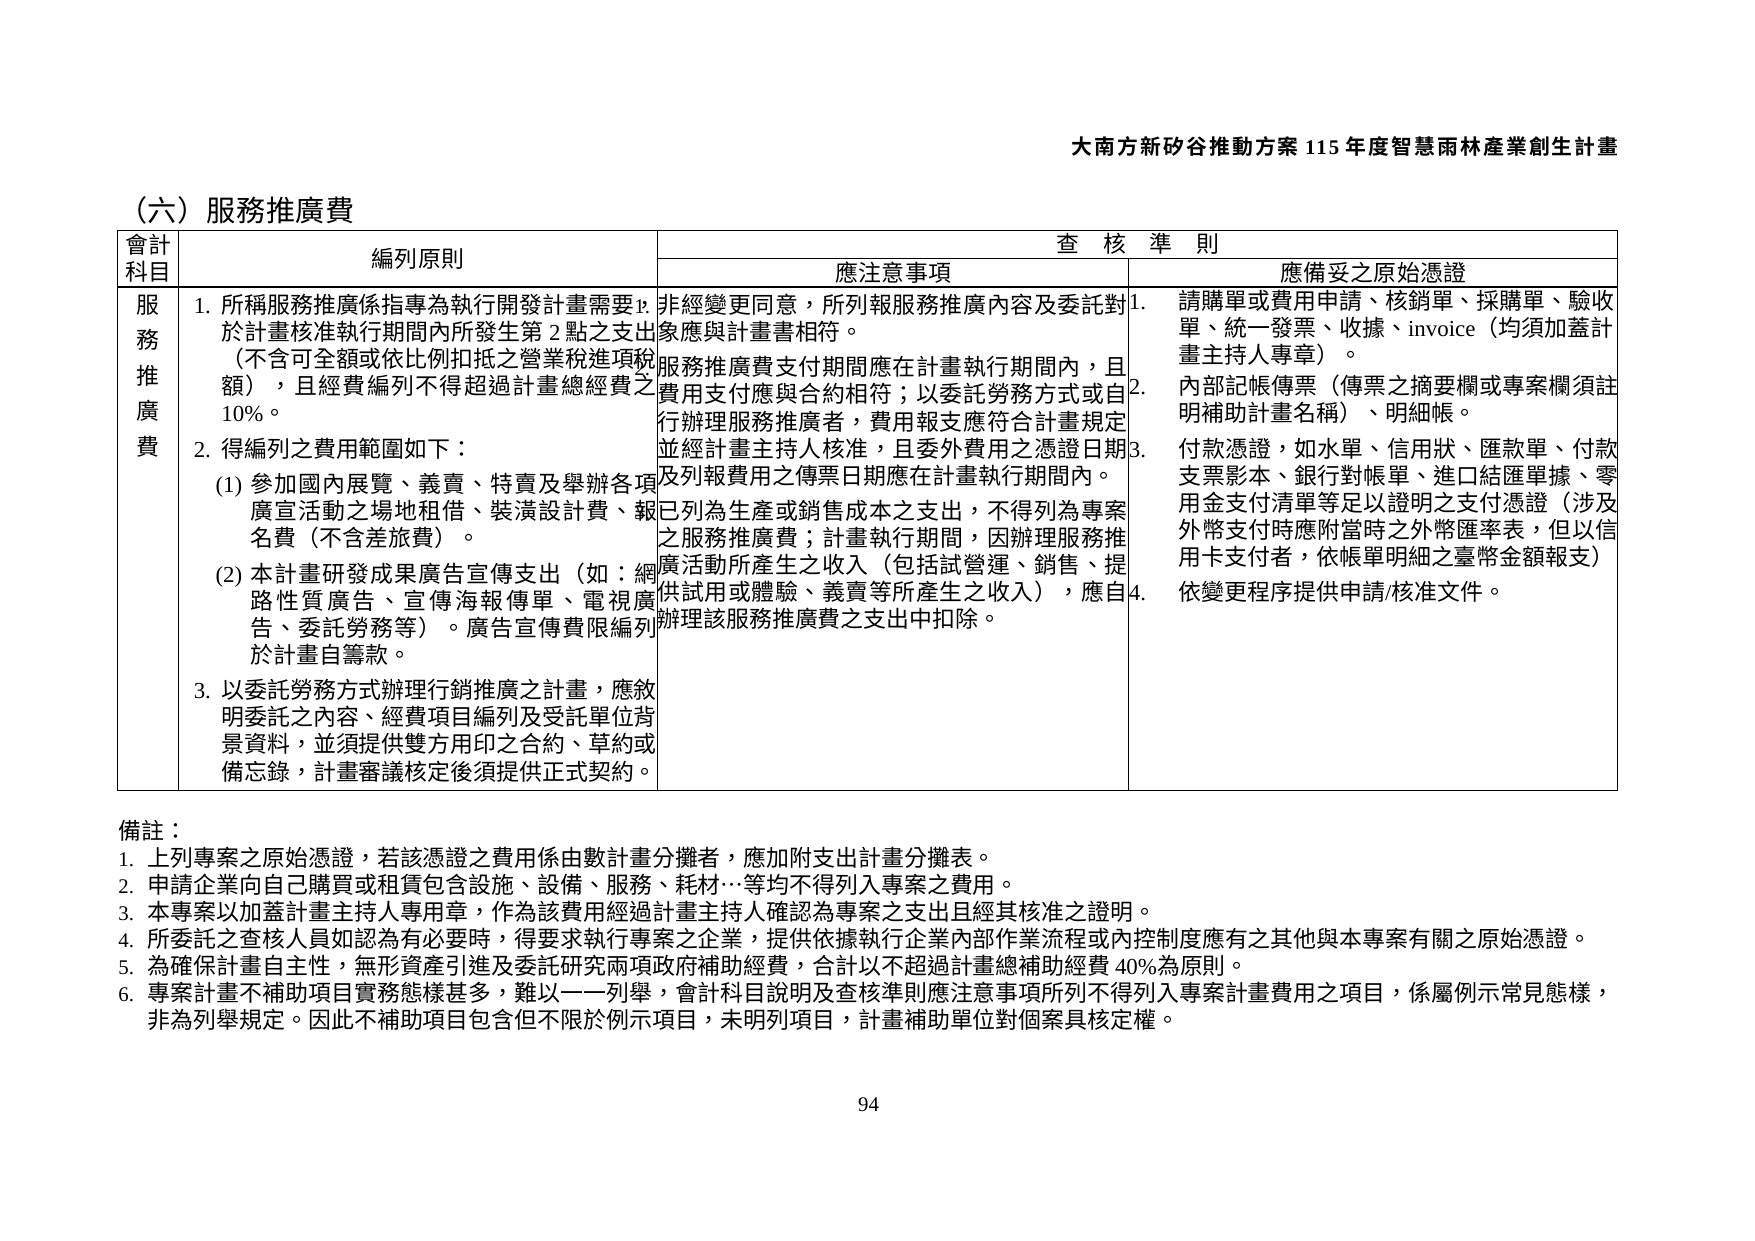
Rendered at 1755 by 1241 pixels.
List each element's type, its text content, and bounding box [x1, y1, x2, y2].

list 所委託之查核人員如認為有必要時，得要求執行專案之企業，提供依據執行企業內部作業流程或內控制度應有之其他與本專案有關之原始憑證。 [118, 926, 1618, 953]
table_cell 非經變更同意，所列報服務推廣內容及委託對象應與計畫書相符。 服務推廣費支付期間應在計畫執行期間內，且費用支付應與合約相符；以委託勞務方式或自行辦理服務推廣者，費用報支應符合計畫規定並經計畫主持人核准，且委外費用之憑證日期及列報費用之傳票日期應在計畫執行期間內。 已列為生產或銷售成本之支出，不得列為專案之服務推廣費；計畫執行期間，因辦理服務推廣活動所產生之收入（包括試營運、銷售、提供試用或體驗、義賣等所產生之收入），應自辦理該服務推廣費之支出中扣除。 [658, 288, 1128, 789]
table_cell 應注意事項 [658, 259, 1128, 286]
list 專案計畫不補助項目實務態樣甚多，難以一一列舉，會計科目說明及查核準則應注意事項所列不得列入專案計畫費用之項目，係屬例示常見態樣，非為列舉規定。因此不補助項目包含但不限於例示項目，未明列項目，計畫補助單位對個案具核定權。 [118, 980, 1618, 1034]
list 為確保計畫自主性，無形資產引進及委託研究兩項政府補助經費，合計以不超過計畫總補助經費40%為原則。 [118, 953, 1618, 980]
list 申請企業向自己購買或租賃包含設施、設備、服務、耗材…等均不得列入專案之費用。 [118, 872, 1618, 899]
table_cell 請購單或費用申請、核銷單、採購單、驗收單、統一發票、收據、invoice（均須加蓋計畫主持人專章）。 內部記帳傳票（傳票之摘要欄或專案欄須註明補助計畫名稱）、明細帳。 付款憑證，如水單、信用狀、匯款單、付款支票影本、銀行對帳單、進口結匯單據、零用金支付清單等足以證明之支付憑證（涉及外幣支付時應附當時之外幣匯率表，但以信用卡支付者，依帳單明細之臺幣金額報支） 依變更程序提供申請/核准文件。 [1129, 288, 1617, 789]
table_cell 應備妥之原始憑證 [1129, 259, 1617, 286]
table_header 會計科目 [118, 231, 178, 286]
list 上列專案之原始憑證，若該憑證之費用係由數計畫分攤者，應加附支出計畫分攤表。 [118, 845, 1618, 872]
table_header 編列原則 [179, 231, 657, 286]
table_header 查 核 準 則 [658, 231, 1617, 258]
table_cell 服 務 推 廣 費 [118, 288, 178, 789]
table_cell 所稱服務推廣係指專為執行開發計畫需要，於計畫核准執行期間內所發生第2點之支出（不含可全額或依比例扣抵之營業稅進項稅額），且經費編列不得超過計畫總經費之10%。 得編列之費用範圍如下： 參加國內展覽、義賣、特賣及舉辦各項廣宣活動之場地租借、裝潢設計費、報名費（不含差旅費）。 本計畫研發成果廣告宣傳支出（如：網路性質廣告、宣傳海報傳單、電視廣告、委託勞務等）。廣告宣傳費限編列於計畫自籌款。 以委託勞務方式辦理行銷推廣之計畫，應敘明委託之內容、經費項目編列及受託單位背景資料，並須提供雙方用印之合約、草約或備忘錄，計畫審議核定後須提供正式契約。 [179, 288, 657, 789]
list 本專案以加蓋計畫主持人專用章，作為該費用經過計畫主持人確認為專案之支出且經其核准之證明。 [118, 899, 1618, 926]
text 備註： [118, 818, 1618, 845]
text （六）服務推廣費 [118, 188, 1618, 230]
